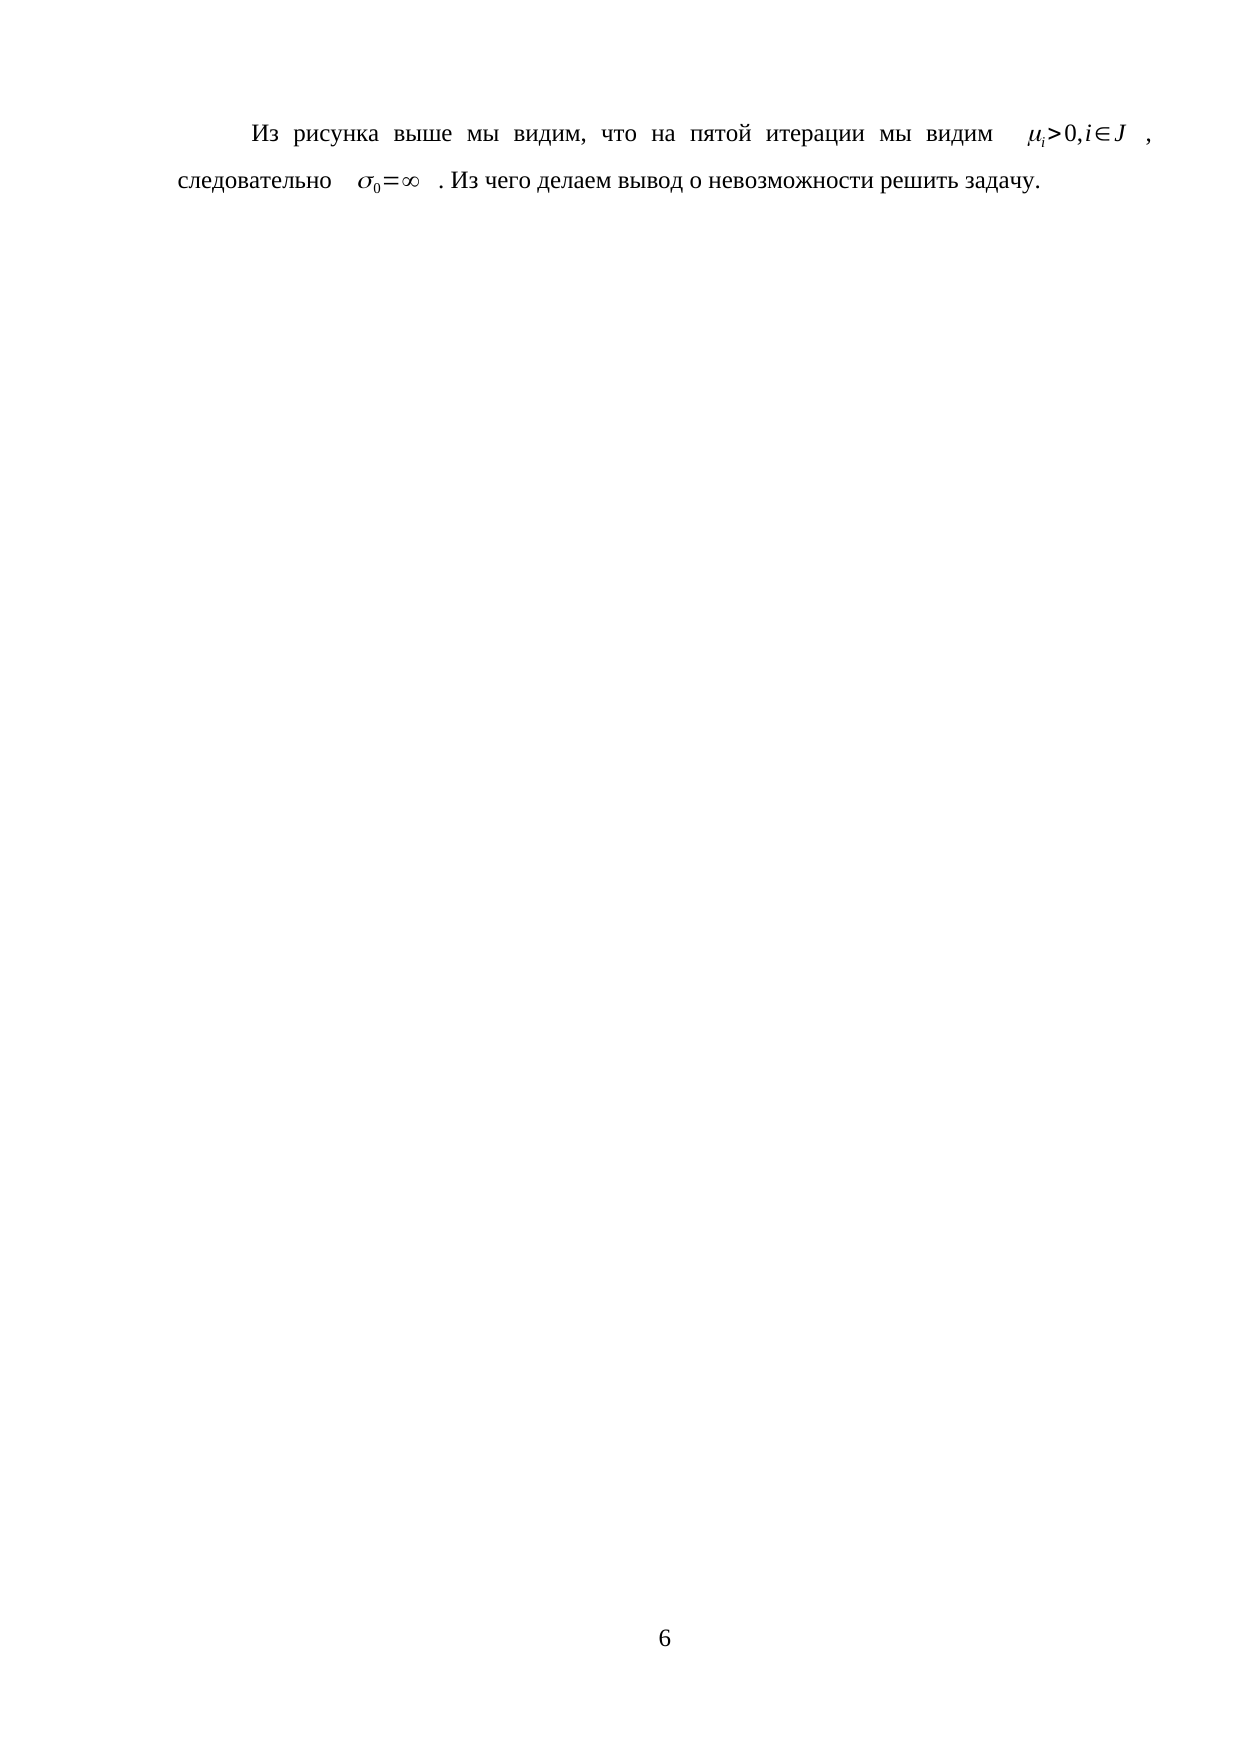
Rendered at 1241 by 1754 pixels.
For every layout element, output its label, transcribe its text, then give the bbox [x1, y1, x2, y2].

text Из рисунка выше мы видим, что на пятой итерации мы видим , следовательно . Из чего делаем вывод о невозможности решить задачу. [177, 118, 1152, 197]
